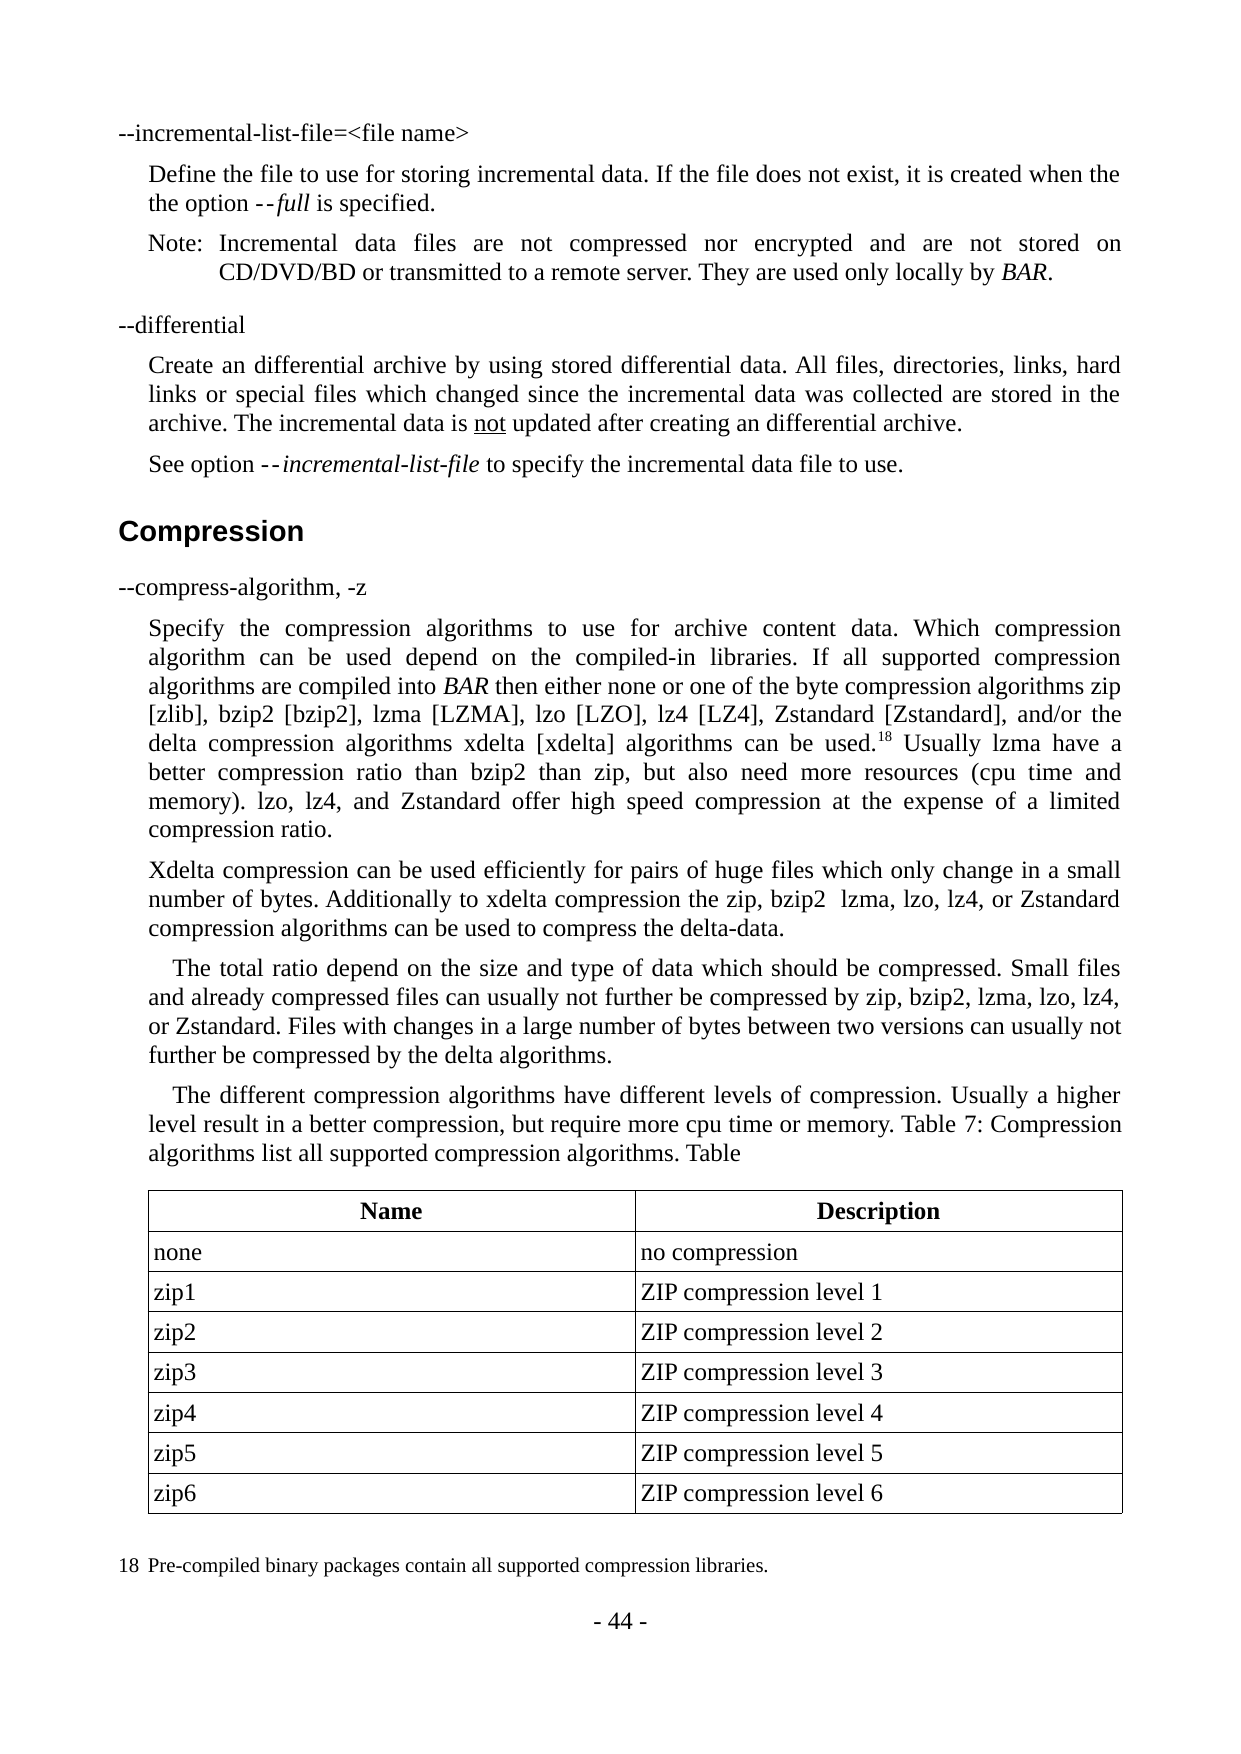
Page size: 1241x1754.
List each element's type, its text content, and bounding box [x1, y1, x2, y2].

table_cell ZIP compression level 4 [636, 1393, 1122, 1432]
text Specify the compression algorithms to use for archive content data. Which compression algorithm can be used depend on the compiled-in libraries. If all supported compression algorithms are compiled into BAR then either none or one of the byte compression algorithms zip [zlib], bzip2 [bzip2], lzma [LZMA], lzo [LZO], lz4 [LZ4], Zstandard [Zstandard], and/or the delta compression algorithms xdelta [xdelta] algorithms can be used. Usually lzma have a better compression ratio than bzip2 than zip, but also need more resources (cpu time and memory). lzo, lz4, and Zstandard offer high speed compression at the expense of a limited compression ratio. [148, 613, 1122, 843]
text Create an differential archive by using stored differential data. All files, directories, links, hard links or special files which changed since the incremental data was collected are stored in the archive. The incremental data is not updated after creating an differential archive. [148, 351, 1122, 437]
table_cell zip4 [149, 1393, 635, 1432]
text Note: Incremental data files are not compressed nor encrypted and are not stored on CD/DVD/BD or transmitted to a remote server. They are used only locally by BAR. [148, 228, 1122, 286]
table_cell zip2 [149, 1312, 635, 1352]
title --differential [118, 310, 1122, 338]
text Define the file to use for storing incremental data. If the file does not exist, it is created when the the option ‑‑full is specified. [148, 159, 1122, 216]
table_header Description [636, 1191, 1122, 1231]
subtitle Compression [118, 514, 1122, 548]
table_cell ZIP compression level 2 [636, 1312, 1122, 1352]
text See option ‑‑incremental-list-file to specify the incremental data file to use. [148, 449, 1122, 477]
table_cell ZIP compression level 6 [636, 1474, 1122, 1513]
table_cell zip5 [149, 1433, 635, 1473]
title --compress-algorithm, -z [118, 572, 1122, 601]
table_cell no compression [636, 1232, 1122, 1271]
table_cell ZIP compression level 1 [636, 1272, 1122, 1311]
table_cell zip6 [149, 1474, 635, 1513]
table_cell none [149, 1232, 635, 1271]
table_cell ZIP compression level 5 [636, 1433, 1122, 1473]
table_cell ZIP compression level 3 [636, 1353, 1122, 1392]
table_cell zip3 [149, 1353, 635, 1392]
text The different compression algorithms have different levels of compression. Usually a higher level result in a better compression, but require more cpu time or memory. Table 7: Compression algorithms list all supported compression algorithms. Table [148, 1080, 1122, 1167]
text Pre-compiled binary packages contain all supported compression libraries. [118, 1553, 1122, 1577]
table_cell zip1 [149, 1272, 635, 1311]
text The total ratio depend on the size and type of data which should be compressed. Small files and already compressed files can usually not further be compressed by zip, bzip2, lzma, lzo, lz4, or Zstandard. Files with changes in a large number of bytes between two versions can usually not further be compressed by the delta algorithms. [148, 953, 1122, 1068]
text Xdelta compression can be used efficiently for pairs of huge files which only change in a small number of bytes. Additionally to xdelta compression the zip, bzip2 lzma, lzo, lz4, or Zstandard compression algorithms can be used to compress the delta-data. [148, 855, 1122, 941]
table_header Name [149, 1191, 635, 1231]
title --incremental-list-file=<file name> [118, 118, 1122, 147]
